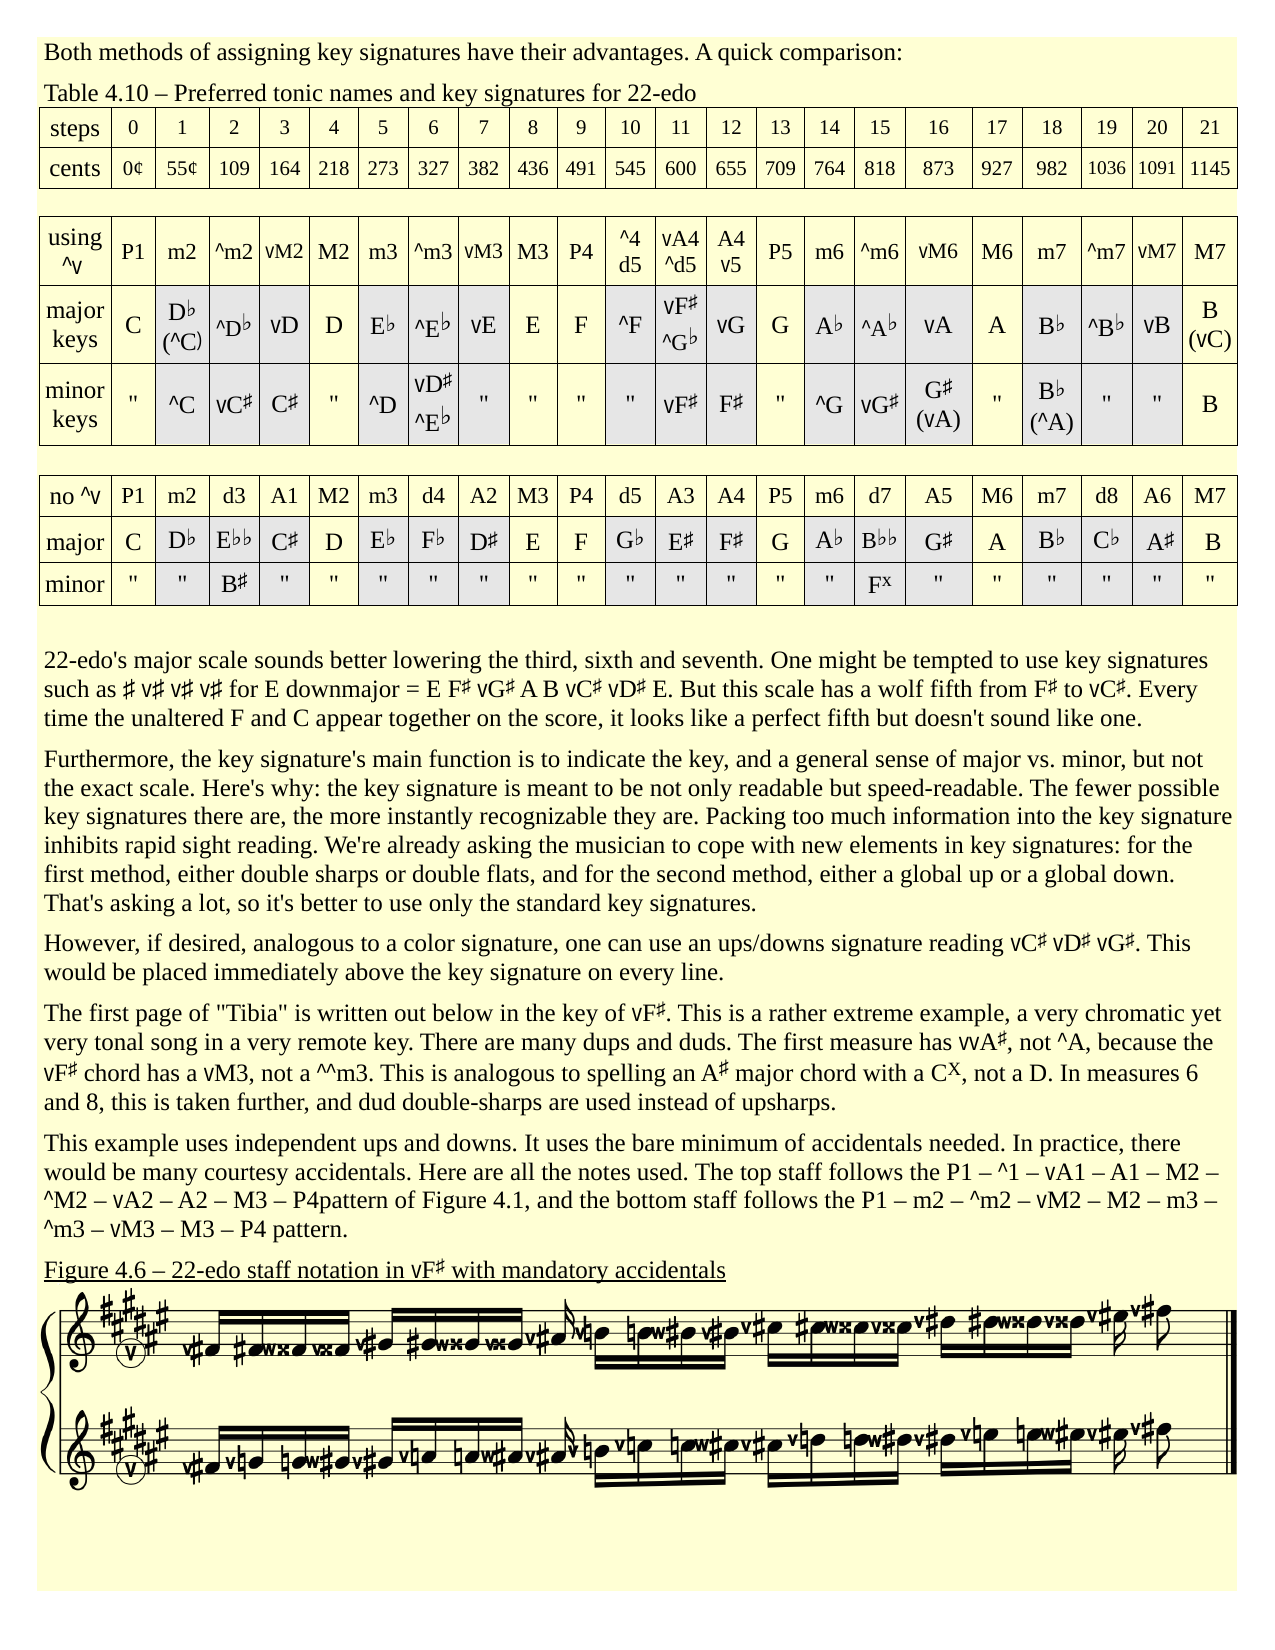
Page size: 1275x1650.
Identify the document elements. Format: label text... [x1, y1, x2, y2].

table_cell [1022, 446, 1081, 475]
table_cell M7 [1183, 217, 1237, 285]
table_cell no ^v [40, 476, 111, 516]
table_cell A2 [459, 476, 509, 516]
table_header 19 [1082, 108, 1132, 147]
table_cell [605, 446, 655, 475]
table_cell B [1183, 364, 1237, 444]
table_cell d5 [606, 476, 655, 516]
table_cell [458, 189, 509, 216]
picture [36, 1283, 1239, 1508]
table_cell A♭ [805, 517, 854, 562]
table_header 12 [707, 108, 756, 147]
table_cell vB [1133, 286, 1182, 363]
table_cell 109 [210, 148, 259, 188]
table_cell m6 [805, 476, 854, 516]
table_cell 55¢ [156, 148, 209, 188]
table_cell [1132, 446, 1182, 475]
table_cell A [973, 286, 1022, 363]
table_cell " [459, 563, 509, 605]
table_cell Fx [855, 563, 905, 605]
table_cell 164 [260, 148, 309, 188]
table_cell " [558, 563, 605, 605]
table_cell " [459, 364, 509, 444]
table_cell " [973, 563, 1022, 605]
table_cell [310, 446, 358, 475]
table_cell " [1133, 364, 1182, 444]
table_cell " [757, 364, 804, 444]
table_cell 436 [510, 148, 557, 188]
table_cell ^F [606, 286, 655, 363]
table_cell " [156, 563, 209, 605]
table_cell B♯ [210, 563, 259, 605]
table_cell P1 [112, 217, 155, 285]
table_header 2 [210, 108, 259, 147]
table_cell C♯ [260, 364, 309, 444]
table_cell A4 v5 [707, 217, 756, 285]
text Table 4.10 – Preferred tonic names and key signatures for 22-edo [43, 78, 1237, 107]
table_header 7 [459, 108, 509, 147]
text However, if desired, analogous to a color signature, one can use an ups/downs signature reading vC♯ vD♯ vG♯. This would be placed immediately above the key signature on every line. [43, 928, 1237, 986]
table_header 8 [510, 108, 557, 147]
table_cell " [1082, 563, 1132, 605]
table_cell vG [707, 286, 756, 363]
table_cell C♯ [260, 517, 309, 562]
table_cell " [1082, 364, 1132, 444]
table_header 0 [112, 108, 155, 147]
table_header 15 [855, 108, 905, 147]
table_cell ^m6 [855, 217, 905, 285]
table_cell " [1023, 563, 1081, 605]
table_cell [209, 189, 259, 216]
table_cell [804, 189, 854, 216]
table_cell E♯ [656, 517, 706, 562]
table_cell m3 [359, 217, 408, 285]
table_cell A♭ [805, 286, 854, 363]
table_cell [855, 446, 905, 475]
table_cell 1145 [1183, 148, 1237, 188]
table_cell " [1183, 563, 1237, 605]
table_cell [111, 446, 155, 475]
table_cell 545 [606, 148, 655, 188]
table_cell G♯ (vA) [906, 364, 972, 444]
table_cell [1132, 189, 1182, 216]
table_cell G [757, 517, 804, 562]
table_cell D♭ [156, 517, 209, 562]
table_header 21 [1183, 108, 1237, 147]
table_cell [509, 446, 557, 475]
table_cell " [260, 563, 309, 605]
table_cell [557, 446, 605, 475]
table_cell 382 [459, 148, 509, 188]
table_cell P5 [757, 217, 804, 285]
table_cell 218 [310, 148, 358, 188]
table_cell vF♯ [656, 364, 706, 444]
table_cell A4 [707, 476, 756, 516]
table_cell D♭ (^C) [156, 286, 209, 363]
table_cell G♯ [906, 517, 972, 562]
table_header 16 [906, 108, 972, 147]
table_cell P4 [558, 217, 605, 285]
table_cell [408, 189, 458, 216]
table_cell vM2 [260, 217, 309, 285]
table_header steps [40, 108, 111, 147]
table_cell [310, 189, 358, 216]
table_header 5 [359, 108, 408, 147]
table_cell [1182, 446, 1237, 475]
table_cell F [558, 286, 605, 363]
table_cell 0¢ [112, 148, 155, 188]
table_cell major [40, 517, 111, 562]
table_header 1 [156, 108, 209, 147]
table_cell E [510, 517, 557, 562]
text 22-edo's major scale sounds better lowering the third, sixth and seventh. One might be tempted to use key signatures such as ♯ v♯ v♯ v♯ for E downmajor = E F♯ vG♯ A B vC♯ vD♯ E. But this scale has a wolf fifth from F♯ to vC♯. Every time the unaltered F and C appear together on the score, it looks like a perfect fifth but doesn't sound like one. [43, 646, 1237, 732]
table_cell [756, 446, 804, 475]
table_cell vE [459, 286, 509, 363]
table_cell " [606, 364, 655, 444]
table_cell D [310, 286, 358, 363]
table_header 14 [805, 108, 854, 147]
table_cell A1 [260, 476, 309, 516]
table_cell D [310, 517, 358, 562]
table_cell [458, 446, 509, 475]
table_cell minor [40, 563, 111, 605]
table_cell d3 [210, 476, 259, 516]
table_cell [1022, 189, 1081, 216]
table_header 4 [310, 108, 358, 147]
table_cell A5 [906, 476, 972, 516]
table_cell " [656, 563, 706, 605]
table_cell G♭ [606, 517, 655, 562]
table_cell [605, 189, 655, 216]
table_header 3 [260, 108, 309, 147]
table_cell " [906, 563, 972, 605]
table_cell [259, 189, 309, 216]
table_cell " [359, 563, 408, 605]
table_cell " [757, 563, 804, 605]
table_cell cents [40, 148, 111, 188]
table_cell using ^v [40, 217, 111, 285]
table_cell " [510, 364, 557, 444]
table_cell B♭ [1023, 286, 1081, 363]
table_cell ^m3 [409, 217, 458, 285]
table_cell [209, 446, 259, 475]
table_cell E♭♭ [210, 517, 259, 562]
table_cell m7 [1023, 476, 1081, 516]
table_cell 873 [906, 148, 972, 188]
table_cell [358, 189, 408, 216]
table_cell vA4 ^d5 [656, 217, 706, 285]
table_cell 982 [1023, 148, 1081, 188]
text Both methods of assigning key signatures have their advantages. A quick comparison: [43, 37, 1237, 66]
table_cell " [707, 563, 756, 605]
table_cell vC♯ [210, 364, 259, 444]
table_cell vD♯ ^E♭ [409, 364, 458, 444]
table_cell M6 [973, 217, 1022, 285]
table_cell ^C [156, 364, 209, 444]
table_cell A [973, 517, 1022, 562]
table_cell " [1133, 563, 1182, 605]
table_cell [39, 189, 111, 216]
table_cell D♯ [459, 517, 509, 562]
table_cell " [112, 563, 155, 605]
table_cell A3 [656, 476, 706, 516]
table_cell M2 [310, 217, 358, 285]
table_cell ^E♭ [409, 286, 458, 363]
table_cell vG♯ [855, 364, 905, 444]
table_cell major keys [40, 286, 111, 363]
table_cell ^G [805, 364, 854, 444]
table_cell P1 [112, 476, 155, 516]
table_cell m2 [156, 217, 209, 285]
table_cell [39, 446, 111, 475]
table_cell M2 [310, 476, 358, 516]
table_cell d8 [1082, 476, 1132, 516]
table_cell vM7 [1133, 217, 1182, 285]
table_cell ^D♭ [210, 286, 259, 363]
table_cell " [310, 364, 358, 444]
table_cell ^4 d5 [606, 217, 655, 285]
table_cell M3 [510, 217, 557, 285]
table_header 20 [1133, 108, 1182, 147]
table_cell P4 [558, 476, 605, 516]
table_cell [905, 446, 972, 475]
table_cell 1091 [1133, 148, 1182, 188]
table_cell [1081, 189, 1132, 216]
table_cell " [606, 563, 655, 605]
text This example uses independent ups and downs. It uses the bare minimum of accidentals needed. In practice, there would be many courtesy accidentals. Here are all the notes used. The top staff follows the P1 – ^1 – vA1 – A1 – M2 – ^M2 – vA2 – A2 – M3 – P4pattern of Figure 4.1, and the bottom staff follows the P1 – m2 – ^m2 – vM2 – M2 – m3 – ^m3 – vM3 – M3 – P4 pattern. [43, 1128, 1237, 1243]
table_cell C [112, 517, 155, 562]
table_cell " [409, 563, 458, 605]
table_header 17 [973, 108, 1022, 147]
table_cell [509, 189, 557, 216]
table_cell E♭ [359, 286, 408, 363]
table_cell m6 [805, 217, 854, 285]
table_cell F♭ [409, 517, 458, 562]
table_cell M7 [1183, 476, 1237, 516]
table_cell F♯ [707, 517, 756, 562]
table_cell M3 [510, 476, 557, 516]
table_cell 709 [757, 148, 804, 188]
table_cell [259, 446, 309, 475]
table_cell 818 [855, 148, 905, 188]
table_cell E♭ [359, 517, 408, 562]
table_cell [155, 446, 209, 475]
table_cell [655, 446, 706, 475]
table_cell vM3 [459, 217, 509, 285]
table_cell [706, 446, 756, 475]
table_cell B♭♭ [855, 517, 905, 562]
table_header 9 [558, 108, 605, 147]
table_cell " [112, 364, 155, 444]
table_cell [557, 189, 605, 216]
table_cell vM6 [906, 217, 972, 285]
table_cell B♭ (^A) [1023, 364, 1081, 444]
table_cell [972, 446, 1022, 475]
table_cell [804, 446, 854, 475]
table_cell 1036 [1082, 148, 1132, 188]
table_cell P5 [757, 476, 804, 516]
text Figure 4.6 – 22-edo staff notation in vF♯ with mandatory accidentals [43, 1255, 1237, 1283]
table_cell ^A♭ [855, 286, 905, 363]
table_cell d4 [409, 476, 458, 516]
table_cell [706, 189, 756, 216]
table_cell vF♯ ^G♭ [656, 286, 706, 363]
table_cell ^B♭ [1082, 286, 1132, 363]
table_cell [358, 446, 408, 475]
table_cell ^m7 [1082, 217, 1132, 285]
text Furthermore, the key signature's main function is to indicate the key, and a general sense of major vs. minor, but not the exact scale. Here's why: the key signature is meant to be not only readable but speed-readable. The fewer possible key signatures there are, the more instantly recognizable they are. Packing too much information into the key signature inhibits rapid sight reading. We're already asking the musician to cope with new elements in key signatures: for the first method, either double sharps or double flats, and for the second method, either a global up or a global down. That's asking a lot, so it's better to use only the standard key signatures. [43, 744, 1237, 916]
table_cell A♯ [1133, 517, 1182, 562]
table_cell B♭ [1023, 517, 1081, 562]
table_cell m3 [359, 476, 408, 516]
table_cell M6 [973, 476, 1022, 516]
table_cell " [310, 563, 358, 605]
table_cell [408, 446, 458, 475]
table_cell [855, 189, 905, 216]
table_cell d7 [855, 476, 905, 516]
table_cell 927 [973, 148, 1022, 188]
table_cell G [757, 286, 804, 363]
table_cell F [558, 517, 605, 562]
table_cell " [973, 364, 1022, 444]
table_cell 327 [409, 148, 458, 188]
table_cell [111, 189, 155, 216]
table_header 6 [409, 108, 458, 147]
table_cell E [510, 286, 557, 363]
table_cell [155, 189, 209, 216]
table_cell A6 [1133, 476, 1182, 516]
table_cell [756, 189, 804, 216]
table_cell m7 [1023, 217, 1081, 285]
text The first page of "Tibia" is written out below in the key of vF♯. This is a rather extreme example, a very chromatic yet very tonal song in a very remote key. There are many dups and duds. The first measure has vvA♯, not ^A, because the vF♯ chord has a vM3, not a ^^m3. This is analogous to spelling an A♯ major chord with a CX, not a D. In measures 6 and 8, this is taken further, and dud double-sharps are used instead of upsharps. [43, 998, 1237, 1116]
table_cell minor keys [40, 364, 111, 444]
table_cell " [558, 364, 605, 444]
table_cell C♭ [1082, 517, 1132, 562]
table_cell vA [906, 286, 972, 363]
table_header 11 [656, 108, 706, 147]
table_cell F♯ [707, 364, 756, 444]
table_header 18 [1023, 108, 1081, 147]
table_cell ^m2 [210, 217, 259, 285]
table_cell B [1183, 517, 1237, 562]
table_cell C [112, 286, 155, 363]
table_cell m2 [156, 476, 209, 516]
table_cell 655 [707, 148, 756, 188]
table_cell 764 [805, 148, 854, 188]
table_cell [655, 189, 706, 216]
table_cell 273 [359, 148, 408, 188]
table_cell B (vC) [1183, 286, 1237, 363]
table_cell [1182, 189, 1237, 216]
table_header 13 [757, 108, 804, 147]
table_cell ^D [359, 364, 408, 444]
table_cell 491 [558, 148, 605, 188]
table_cell [1081, 446, 1132, 475]
table_cell [972, 189, 1022, 216]
table_cell 600 [656, 148, 706, 188]
table_cell " [805, 563, 854, 605]
table_cell " [510, 563, 557, 605]
table_cell vD [260, 286, 309, 363]
table_cell [905, 189, 972, 216]
table_header 10 [606, 108, 655, 147]
